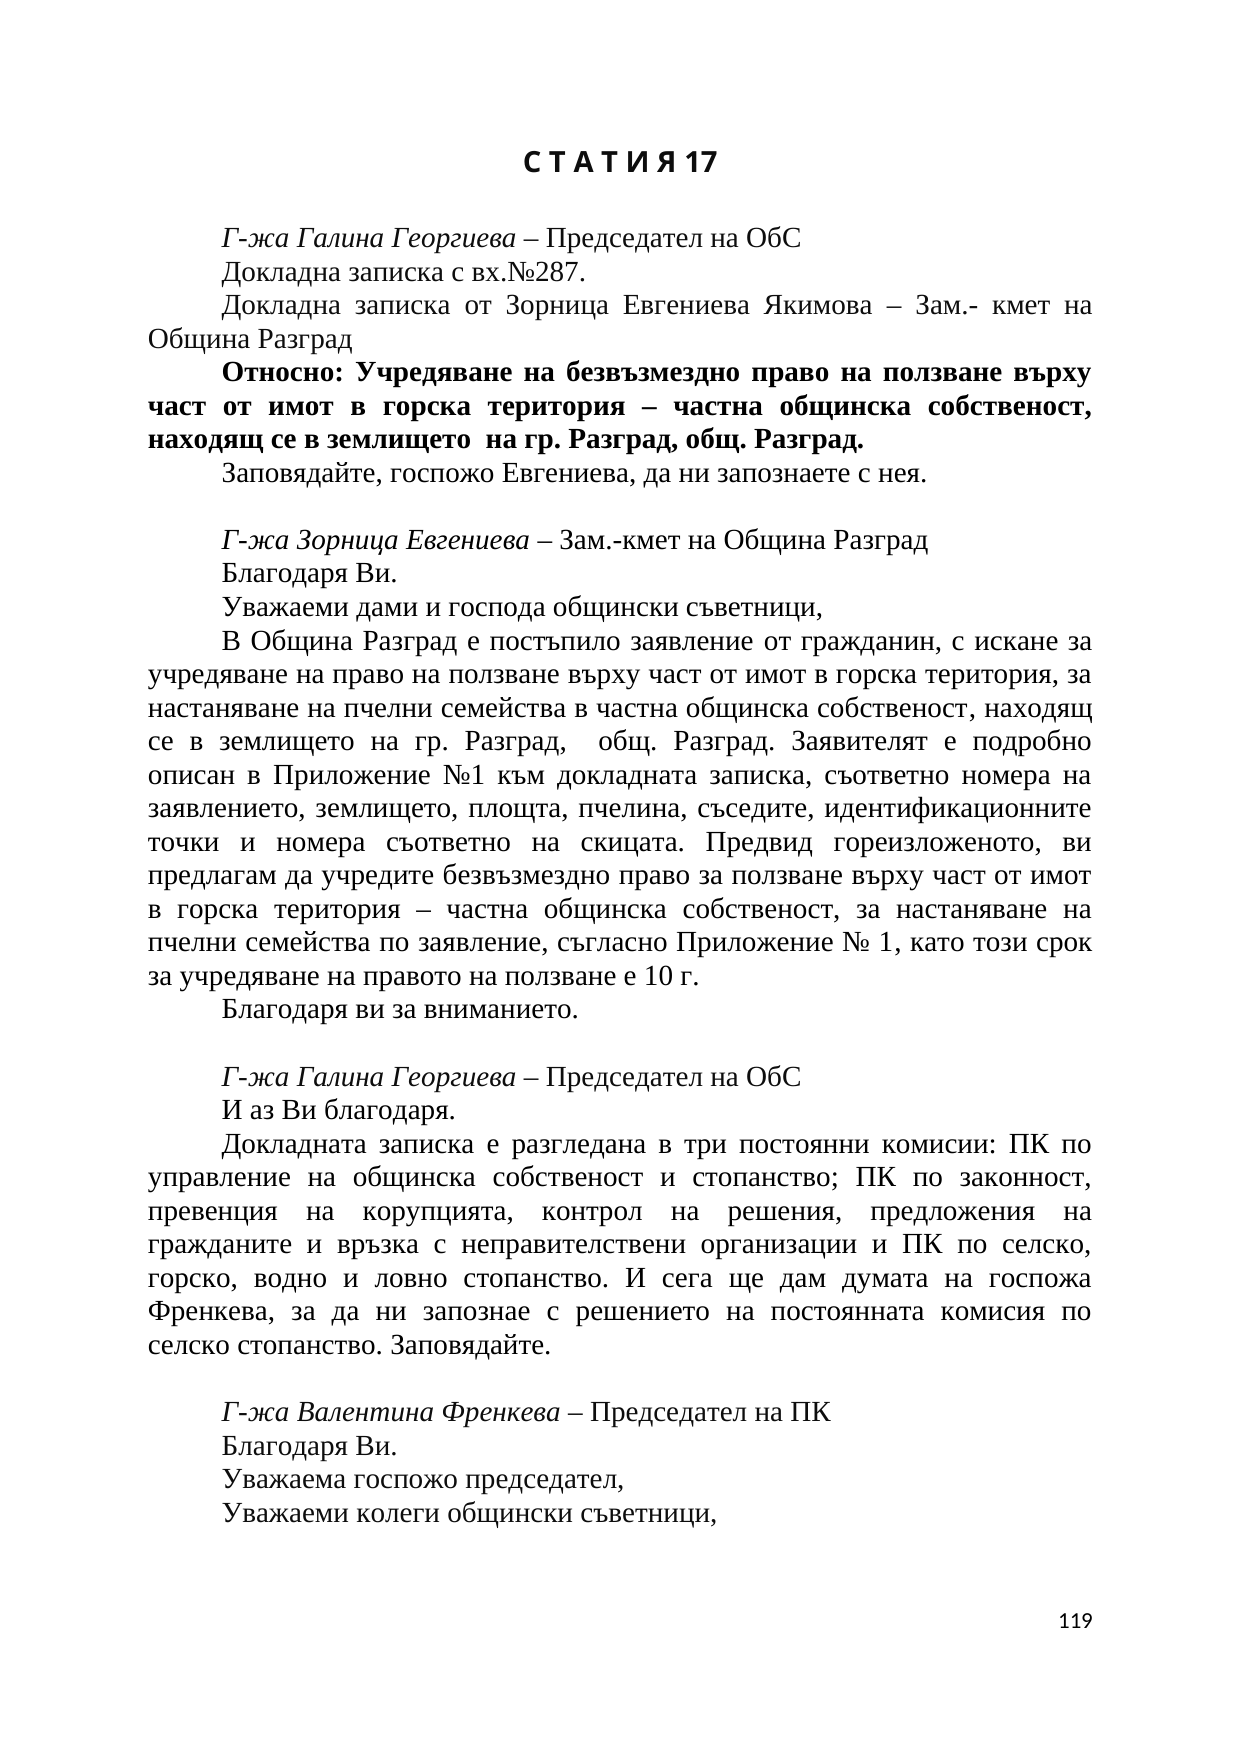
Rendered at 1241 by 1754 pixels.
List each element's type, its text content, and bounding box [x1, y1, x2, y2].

text И аз Ви благодаря. [148, 1092, 1093, 1126]
text Благодаря Ви. [148, 556, 1093, 589]
text Докладната записка е разгледана в три постоянни комисии: ПК по управление на общинска собственост и стопанство; ПК по законност, превенция на корупцията, контрол на решения, предложения на гражданите и връзка с неправителствени организации и ПК по селско, горско, водно и ловно стопанство. И сега ще дам думата на госпожа Френкева, за да ни запознае с решението на постоянната комисия по селско стопанство. Заповядайте. [148, 1126, 1093, 1361]
text В Община Разград е постъпило заявление от гражданин, с искане за учредяване на право на ползване върху част от имот в горска територия, за настаняване на пчелни семейства в частна общинска собственост, находящ се в землището на гр. Разград, общ. Разград. Заявителят е подробно описан в Приложение №1 към докладната записка, съответно номера на заявлението, землището, площта, пчелина, съседите, идентификационните точки и номера съответно на скицата. Предвид гореизложеното, ви предлагам да учредите безвъзмездно право за ползване върху част от имот в горска територия – частна общинска собственост, за настаняване на пчелни семейства по заявление, съгласно Приложение № 1, като този срок за учредяване на правото на ползване е 10 г. [148, 623, 1093, 992]
text Докладна записка от Зорница Евгениева Якимова – Зам.- кмет на Община Разград [148, 287, 1093, 354]
text Уважаеми дами и господа общински съветници, [148, 589, 1093, 623]
text Уважаеми колеги общински съветници, [148, 1495, 1093, 1528]
text Благодаря Ви. [148, 1428, 1093, 1461]
text Уважаема госпожо председател, [148, 1461, 1093, 1495]
text Г-жа Зорница Евгениева – Зам.-кмет на Община Разград [148, 522, 1093, 556]
text Относно: Учредяване на безвъзмездно право на ползване върху част от имот в горска територия – частна общинска собственост, находящ се в землището на гр. Разград, общ. Разград. [148, 354, 1093, 455]
text Заповядайте, госпожо Евгениева, да ни запознаете с нея. [148, 455, 1093, 488]
text Докладна записка с вх.№287. [148, 254, 1093, 287]
text Г-жа Валентина Френкева – Председател на ПК [148, 1394, 1093, 1428]
text Благодаря ви за вниманието. [148, 992, 1093, 1025]
text Г-жа Галина Георгиева – Председател на ОбС [148, 220, 1093, 254]
text Г-жа Галина Георгиева – Председател на ОбС [148, 1059, 1093, 1092]
text С Т А Т И Я 17 [148, 141, 1093, 181]
